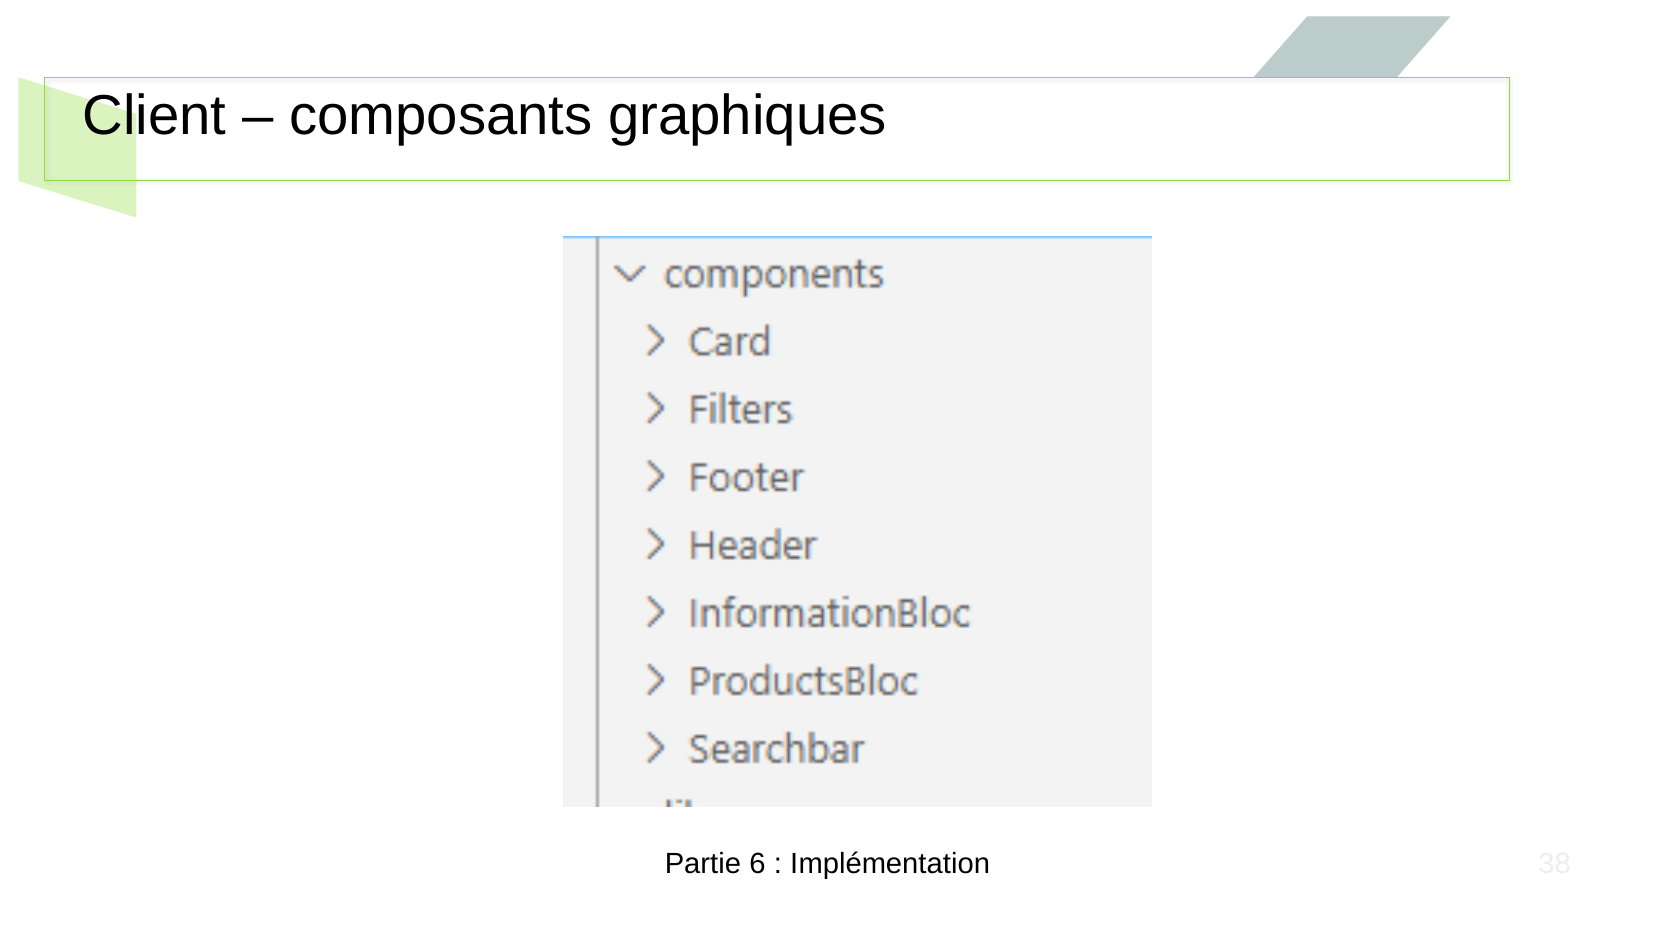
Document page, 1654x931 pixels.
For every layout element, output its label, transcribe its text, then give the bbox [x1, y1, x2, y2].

title Client – composants graphiques [82, 37, 1571, 193]
picture [563, 236, 1152, 807]
